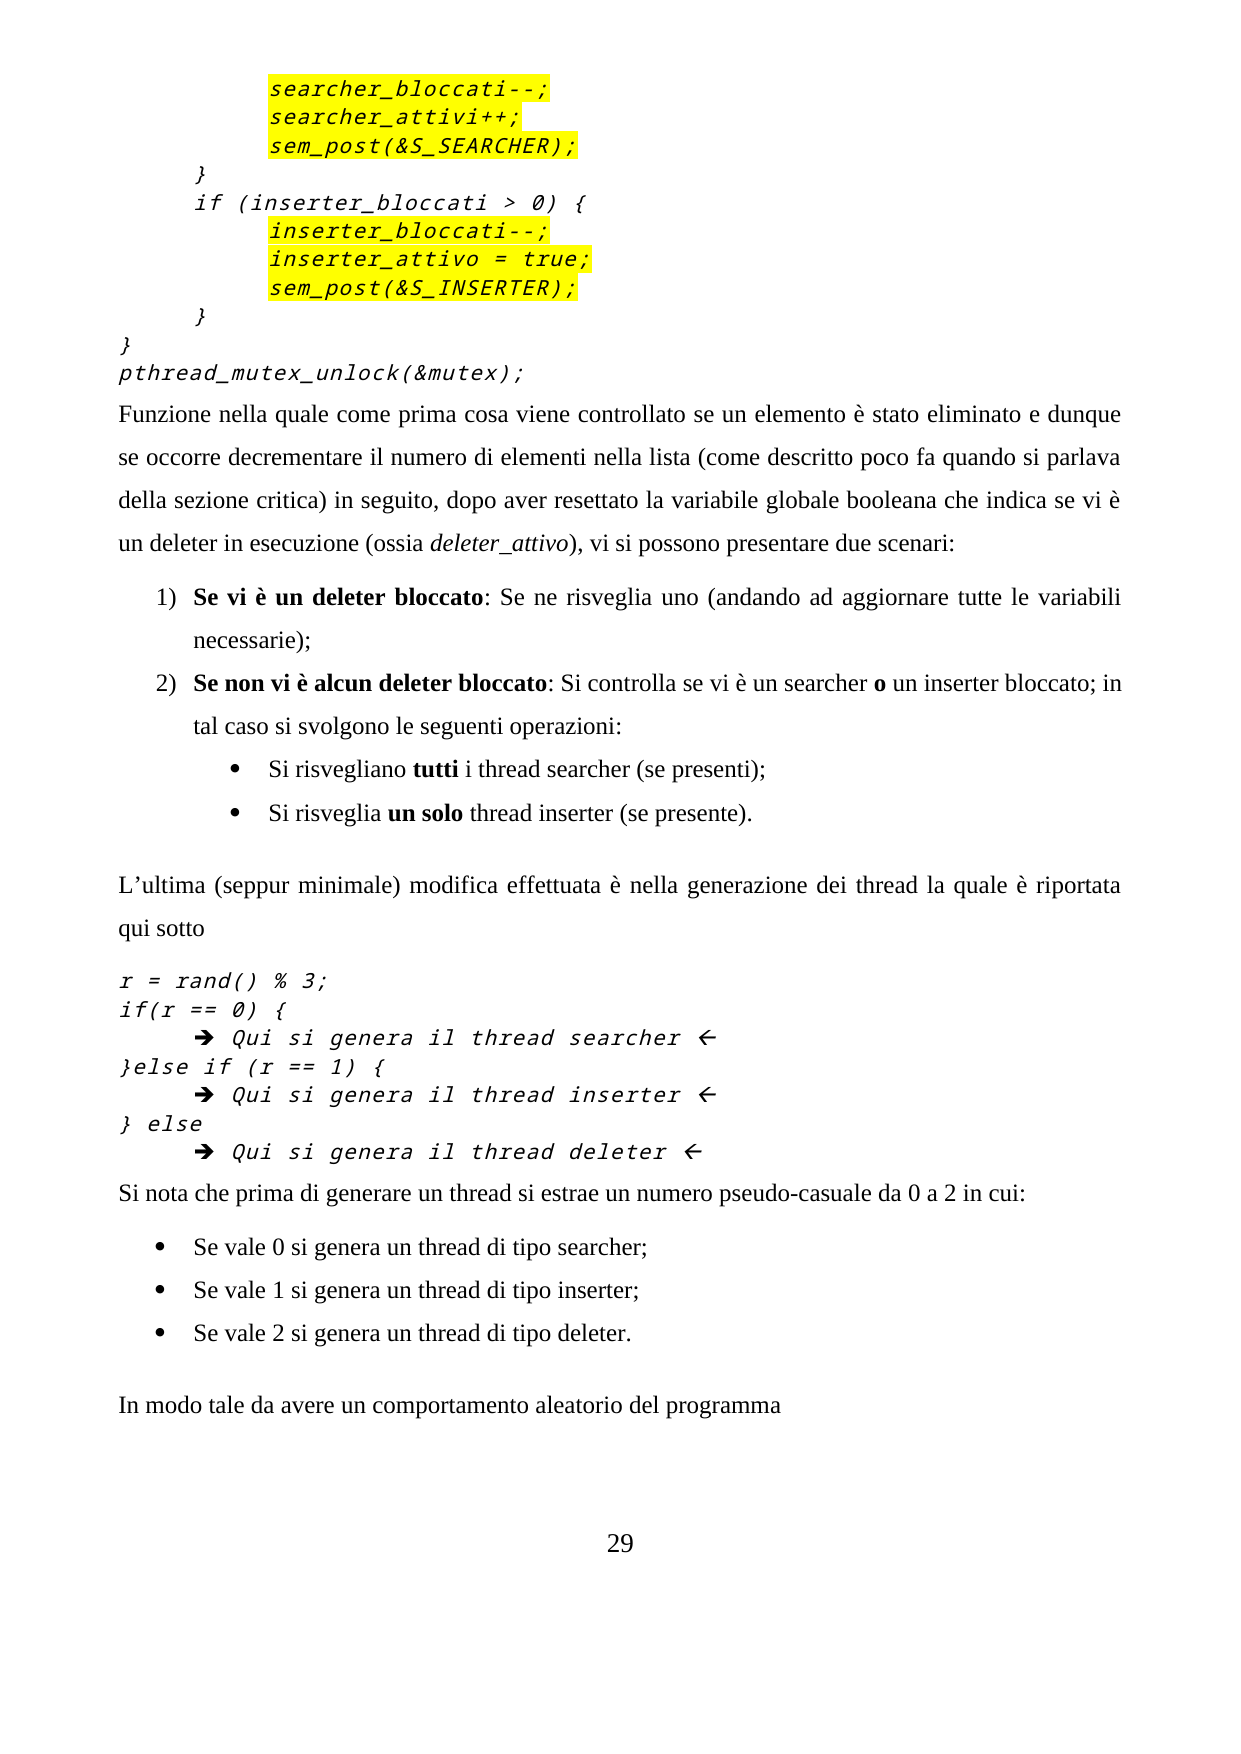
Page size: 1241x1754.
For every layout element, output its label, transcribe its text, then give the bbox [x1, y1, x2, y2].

text } [118, 301, 1122, 330]
text }else if (r == 1) { [118, 1052, 1122, 1080]
text sem_post(&S_INSERTER); [118, 273, 1122, 301]
list Qui si genera il thread inserter  [193, 1080, 1122, 1109]
text } [118, 159, 1122, 188]
text inserter_bloccati--; [118, 216, 1122, 244]
text inserter_attivo = true; [118, 244, 1122, 273]
list Se non vi è alcun deleter bloccato: Si controlla se vi è un searcher o un inserter bloccato; in tal caso si svolgono le seguenti operazioni: [156, 668, 1122, 740]
text searcher_attivi++; [118, 102, 1122, 131]
text pthread_mutex_unlock(&mutex); [118, 358, 1122, 387]
text Si nota che prima di generare un thread si estrae un numero pseudo-casuale da 0 a 2 in cui: [118, 1178, 1122, 1207]
text if (inserter_bloccati > 0) { [118, 188, 1122, 216]
list Se vale 0 si genera un thread di tipo searcher; [156, 1232, 1122, 1261]
text L’ultima (seppur minimale) modifica effettuata è nella generazione dei thread la quale è riportata qui sotto [118, 870, 1122, 942]
text searcher_bloccati--; [118, 74, 1122, 102]
list Qui si genera il thread searcher  [193, 1023, 1122, 1052]
text sem_post(&S_SEARCHER); [118, 131, 1122, 159]
list Si risvegliano tutti i thread searcher (se presenti); [231, 754, 1122, 783]
text } [118, 330, 1122, 358]
text Funzione nella quale come prima cosa viene controllato se un elemento è stato eliminato e dunque se occorre decrementare il numero di elementi nella lista (come descritto poco fa quando si parlava della sezione critica) in seguito, dopo aver resettato la variabile globale booleana che indica se vi è un deleter in esecuzione (ossia deleter_attivo), vi si possono presentare due scenari: [118, 399, 1122, 557]
text } else [118, 1109, 1122, 1137]
list Se vale 1 si genera un thread di tipo inserter; [156, 1275, 1122, 1304]
list Se vale 2 si genera un thread di tipo deleter. [156, 1318, 1122, 1347]
list Qui si genera il thread deleter  [193, 1137, 1122, 1166]
list Si risveglia un solo thread inserter (se presente). [231, 798, 1122, 826]
text In modo tale da avere un comportamento aleatorio del programma [118, 1390, 1122, 1419]
text if(r == 0) { [118, 995, 1122, 1023]
list Se vi è un deleter bloccato: Se ne risveglia uno (andando ad aggiornare tutte le variabili necessarie); [156, 582, 1122, 654]
text r = rand() % 3; [118, 967, 1122, 995]
